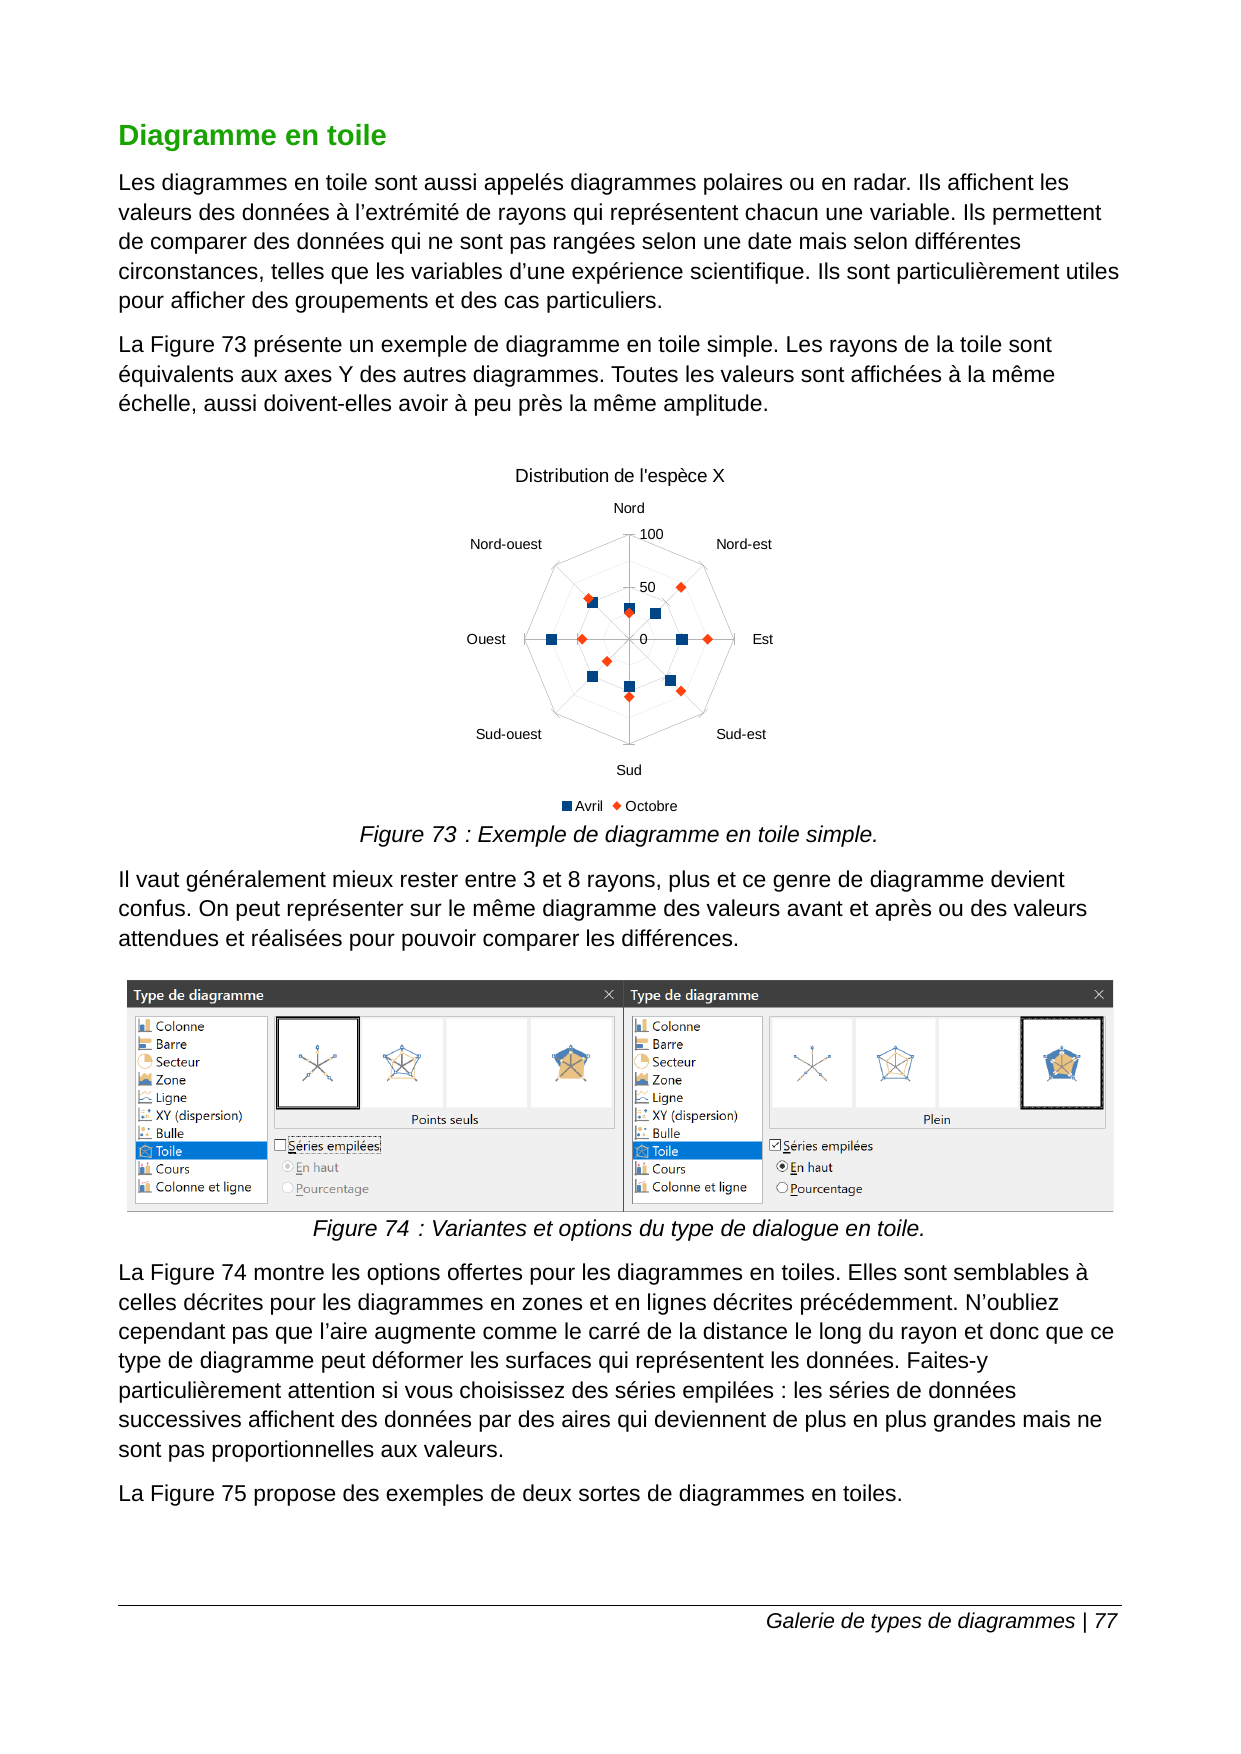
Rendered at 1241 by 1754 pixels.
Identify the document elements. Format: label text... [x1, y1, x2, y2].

text La Figure 74 montre les options offertes pour les diagrammes en toiles. Elles sont semblables à celles décrites pour les diagrammes en zones et en lignes décrites précédemment. N’oubliez cependant pas que l’aire augmente comme le carré de la distance le long du rayon et donc que ce type de diagramme peut déformer les surfaces qui représentent les données. Faites-y particulièrement attention si vous choisissez des séries empilées : les séries de données successives affichent des données par des aires qui deviennent de plus en plus grandes mais ne sont pas proportionnelles aux valeurs. [118, 1256, 1122, 1462]
text La Figure 73 présente un exemple de diagramme en toile simple. Les rayons de la toile sont équivalents aux axes Y des autres diagrammes. Toutes les valeurs sont affichées à la même échelle, aussi doivent-elles avoir à peu près la même amplitude. [118, 328, 1122, 417]
text Il vaut généralement mieux rester entre 3 et 8 rayons, plus et ce genre de diagramme devient confus. On peut représenter sur le même diagramme des valeurs avant et après ou des valeurs attendues et réalisées pour pouvoir comparer les différences. [118, 862, 1122, 951]
text Les diagrammes en toile sont aussi appelés diagrammes polaires ou en radar. Ils affichent les valeurs des données à l’extrémité de rayons qui représentent chacun une variable. Ils permettent de comparer des données qui ne sont pas rangées selon une date mais selon différentes circonstances, telles que les variables d’une expérience scientifique. Ils sont particulièrement utiles pour afficher des groupements et des cas particuliers. [118, 166, 1122, 314]
text Figure 73 : Exemple de diagramme en toile simple. [118, 818, 1122, 848]
text La Figure 75 propose des exemples de deux sortes de diagrammes en toiles. [118, 1477, 1122, 1506]
subtitle Diagramme en toile [118, 118, 1122, 152]
text Figure 74 : Variantes et options du type de dialogue en toile. [118, 1212, 1122, 1241]
picture [127, 980, 1114, 1212]
